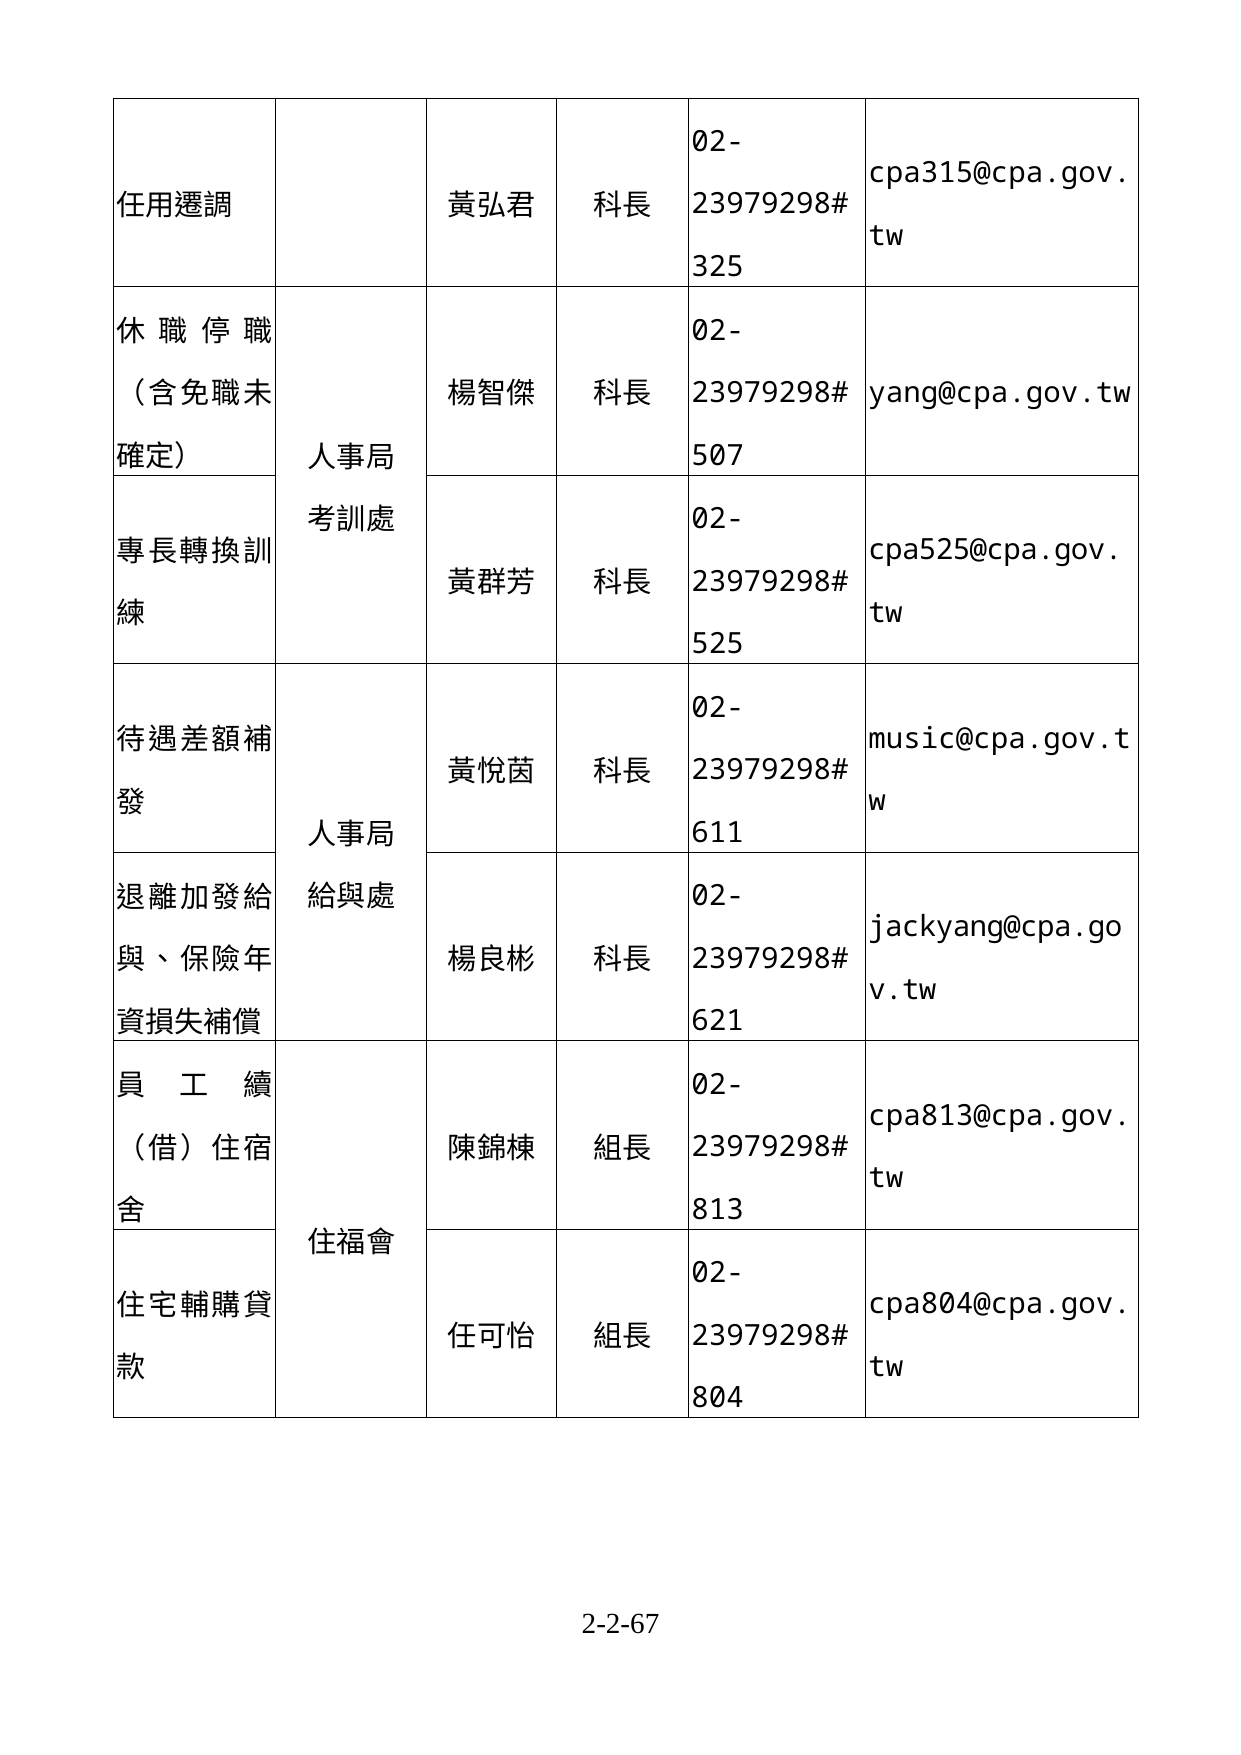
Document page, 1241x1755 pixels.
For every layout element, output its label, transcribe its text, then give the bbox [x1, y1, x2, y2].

table_cell 員工續（借）住宿舍 [114, 1041, 275, 1229]
table_cell [276, 99, 426, 286]
table_cell 02-23979298#621 [689, 853, 865, 1040]
table_cell cpa315@cpa.gov.tw [866, 99, 1138, 286]
table_cell cpa525@cpa.gov.tw [866, 476, 1138, 663]
table_cell 楊智傑 [427, 287, 556, 474]
table_cell 待遇差額補發 [114, 664, 275, 852]
table_cell 黃弘君 [427, 99, 556, 286]
table_cell 人事局 考訓處 [276, 287, 426, 663]
table_cell cpa813@cpa.gov.tw [866, 1041, 1138, 1229]
table_cell 02-23979298#804 [689, 1230, 865, 1417]
table_cell 楊良彬 [427, 853, 556, 1040]
table_cell 組長 [557, 1041, 688, 1229]
table_cell 02-23979298#611 [689, 664, 865, 852]
table_cell 科長 [557, 853, 688, 1040]
table_cell 黃悅茵 [427, 664, 556, 852]
table_cell 退離加發給與、保險年資損失補償 [114, 853, 275, 1040]
table_cell 02-23979298#813 [689, 1041, 865, 1229]
table_cell 科長 [557, 287, 688, 474]
table_cell 任可怡 [427, 1230, 556, 1417]
table_cell 02-23979298#507 [689, 287, 865, 474]
table_cell 02-23979298#525 [689, 476, 865, 663]
table_cell 休職停職（含免職未確定） [114, 287, 275, 474]
table_cell 科長 [557, 476, 688, 663]
table_cell jackyang@cpa.gov.tw [866, 853, 1138, 1040]
table_cell 組長 [557, 1230, 688, 1417]
table_cell 陳錦棟 [427, 1041, 556, 1229]
table_cell yang@cpa.gov.tw [866, 287, 1138, 474]
table_cell music@cpa.gov.tw [866, 664, 1138, 852]
table_cell 任用遷調 [114, 99, 275, 286]
table_cell 專長轉換訓練 [114, 476, 275, 663]
table_cell 住福會 [276, 1041, 426, 1417]
table_cell 人事局 給與處 [276, 664, 426, 1040]
table_cell 科長 [557, 99, 688, 286]
table_cell 黃群芳 [427, 476, 556, 663]
table_cell cpa804@cpa.gov.tw [866, 1230, 1138, 1417]
table_cell 02-23979298#325 [689, 99, 865, 286]
table_cell 住宅輔購貸款 [114, 1230, 275, 1417]
table_cell 科長 [557, 664, 688, 852]
